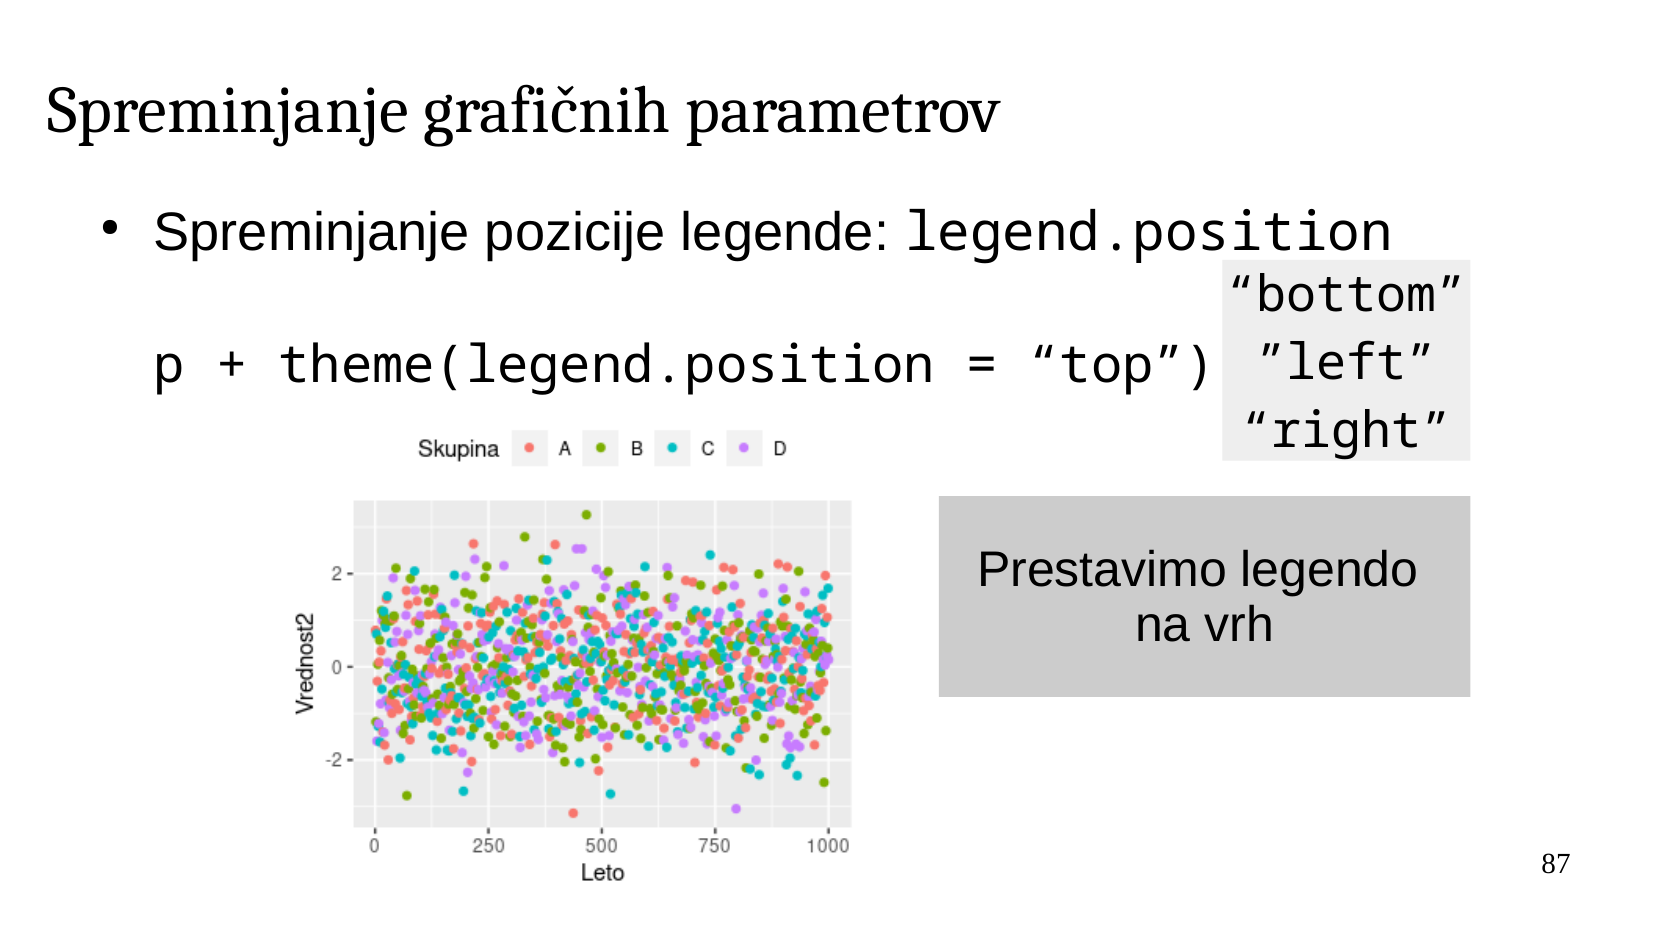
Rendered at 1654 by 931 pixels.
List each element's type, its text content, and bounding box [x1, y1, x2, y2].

list Spreminjanje pozicije legende: legend.position p + theme(legend.position = “top”) [82, 192, 1654, 827]
title Spreminjanje grafičnih parametrov [47, 33, 1536, 189]
text_box “bottom” ”left” “right” [1222, 259, 1471, 461]
text_box Prestavimo legendo na vrh [938, 496, 1471, 697]
picture [285, 407, 863, 898]
